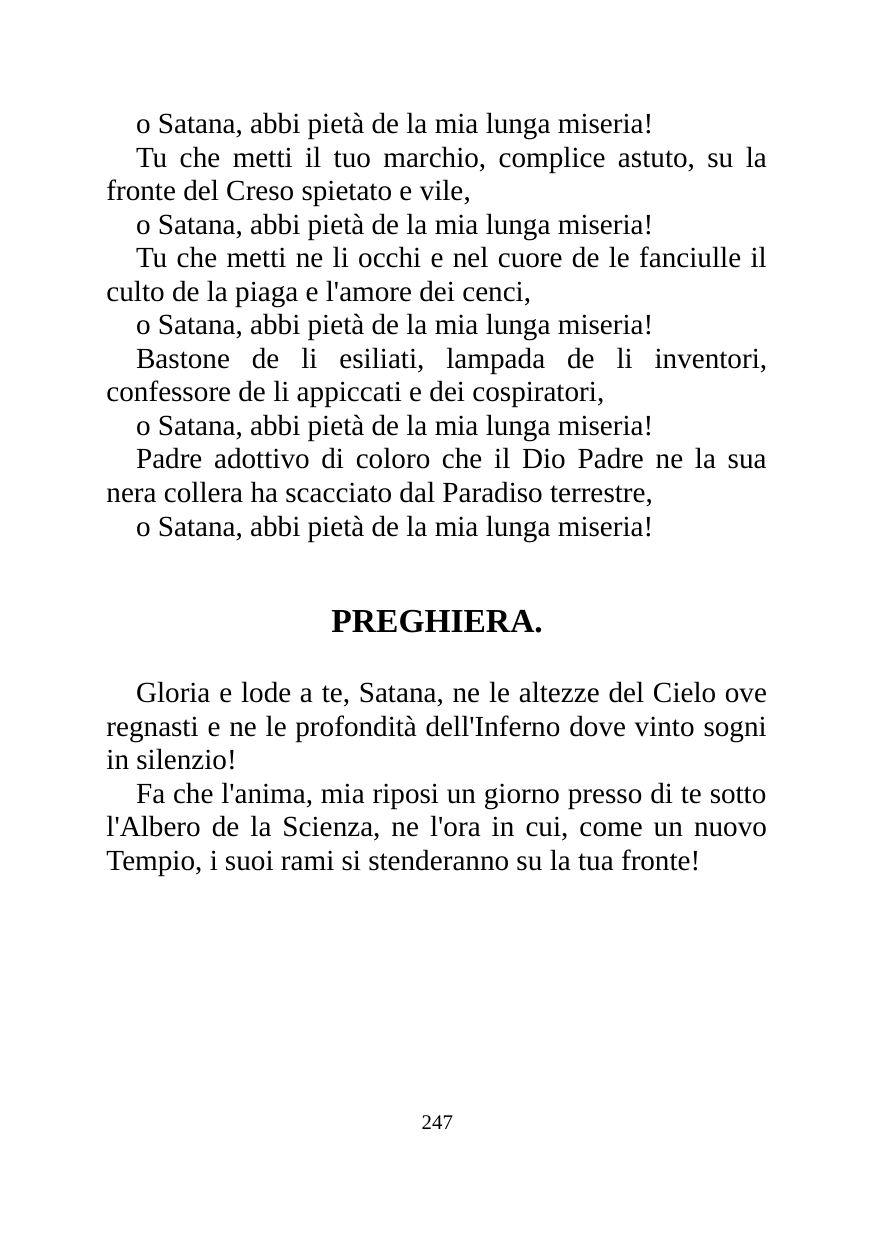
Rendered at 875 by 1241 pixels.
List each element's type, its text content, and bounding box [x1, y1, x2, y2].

text Padre adottivo di coloro che il Dio Padre ne la sua nera collera ha scacciato dal Paradiso terrestre, [106, 442, 768, 509]
text o Satana, abbi pietà de la mia lunga miseria! [106, 509, 768, 542]
text o Satana, abbi pietà de la mia lunga miseria! [106, 106, 768, 140]
text o Satana, abbi pietà de la mia lunga miseria! [106, 207, 768, 240]
text Tu che metti il tuo marchio, complice astuto, su la fronte del Creso spietato e vile, [106, 140, 768, 207]
text Bastone de li esiliati, lampada de li inventori, confessore de li appiccati e dei cospiratori, [106, 341, 768, 408]
text Gloria e lode a te, Satana, ne le altezze del Cielo ove regnasti e ne le profondità dell'Inferno dove vinto sogni in silenzio! [106, 675, 768, 776]
text o Satana, abbi pietà de la mia lunga miseria! [106, 408, 768, 442]
text Tu che metti ne li occhi e nel cuore de le fanciulle il culto de la piaga e l'amore dei cenci, [106, 240, 768, 307]
text Fa che l'anima, mia riposi un giorno presso di te sotto l'Albero de la Scienza, ne l'ora in cui, come un nuovo Tempio, i suoi rami si stenderanno su la tua fronte! [106, 776, 768, 877]
subtitle PREGHIERA. [106, 601, 768, 640]
text o Satana, abbi pietà de la mia lunga miseria! [106, 307, 768, 341]
